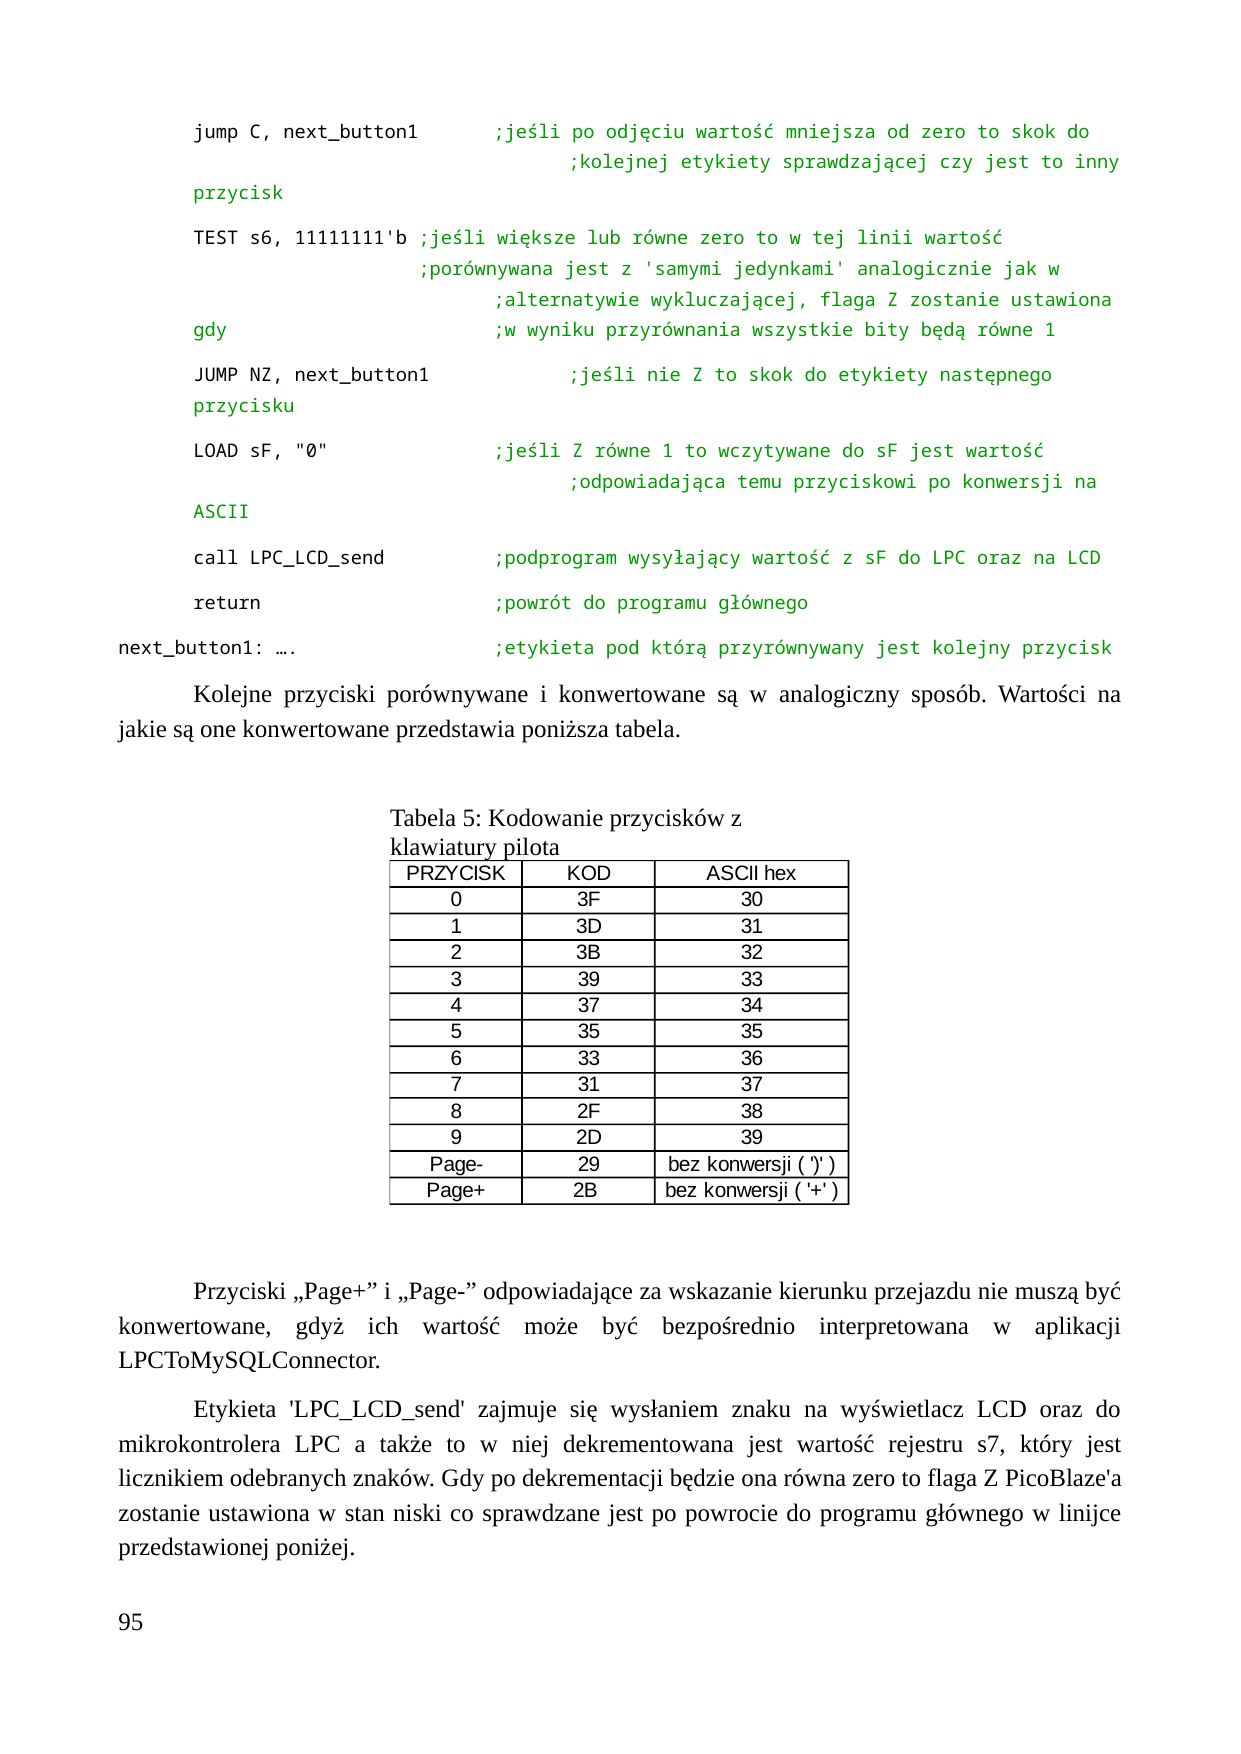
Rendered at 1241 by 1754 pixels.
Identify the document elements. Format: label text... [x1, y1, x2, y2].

text call LPC_LCD_send ;podprogram wysyłający wartość z sF do LPC oraz na LCD [193, 544, 1122, 569]
text Kolejne przyciski porównywane i konwertowane są w analogiczny sposób. Wartości na jakie są one konwertowane przedstawia poniższa tabela. [118, 679, 1122, 743]
text jump C, next_button1 ;jeśli po odjęciu wartość mniejsza od zero to skok do ;kolejnej etykiety sprawdzającej czy jest to inny przycisk [193, 118, 1122, 205]
text next_button1: …. ;etykieta pod którą przyrównywany jest kolejny przycisk [118, 634, 1122, 660]
text TEST s6, 11111111'b ;jeśli większe lub równe zero to w tej linii wartość ;porównywana jest z 'samymi jedynkami' analogicznie jak w ;alternatywie wykluczającej, flaga Z zostanie ustawiona gdy ;w wyniku przyrównania wszystkie bity będą równe 1 [193, 224, 1122, 342]
text Etykieta 'LPC_LCD_send' zajmuje się wysłaniem znaku na wyświetlacz LCD oraz do mikrokontrolera LPC a także to w niej dekrementowana jest wartość rejestru s7, który jest licznikiem odebranych znaków. Gdy po dekrementacji będzie ona równa zero to flaga Z PicoBlaze'a zostanie ustawiona w stan niski co sprawdzane jest po powrocie do programu głównego w linijce przedstawionej poniżej. [118, 1394, 1122, 1561]
text Przyciski „Page+” i „Page-” odpowiadające za wskazanie kierunku przejazdu nie muszą być konwertowane, gdyż ich wartość może być bezpośrednio interpretowana w aplikacji LPCToMySQLConnector. [118, 1276, 1122, 1374]
text Tabela 5: Kodowanie przycisków z klawiatury pilota [390, 803, 851, 860]
text JUMP NZ, next_button1 ;jeśli nie Z to skok do etykiety następnego przycisku [193, 362, 1122, 418]
text LOAD sF, "0" ;jeśli Z równe 1 to wczytywane do sF jest wartość ;odpowiadająca temu przyciskowi po konwersji na ASCII [193, 437, 1122, 524]
text return ;powrót do programu głównego [193, 589, 1122, 615]
